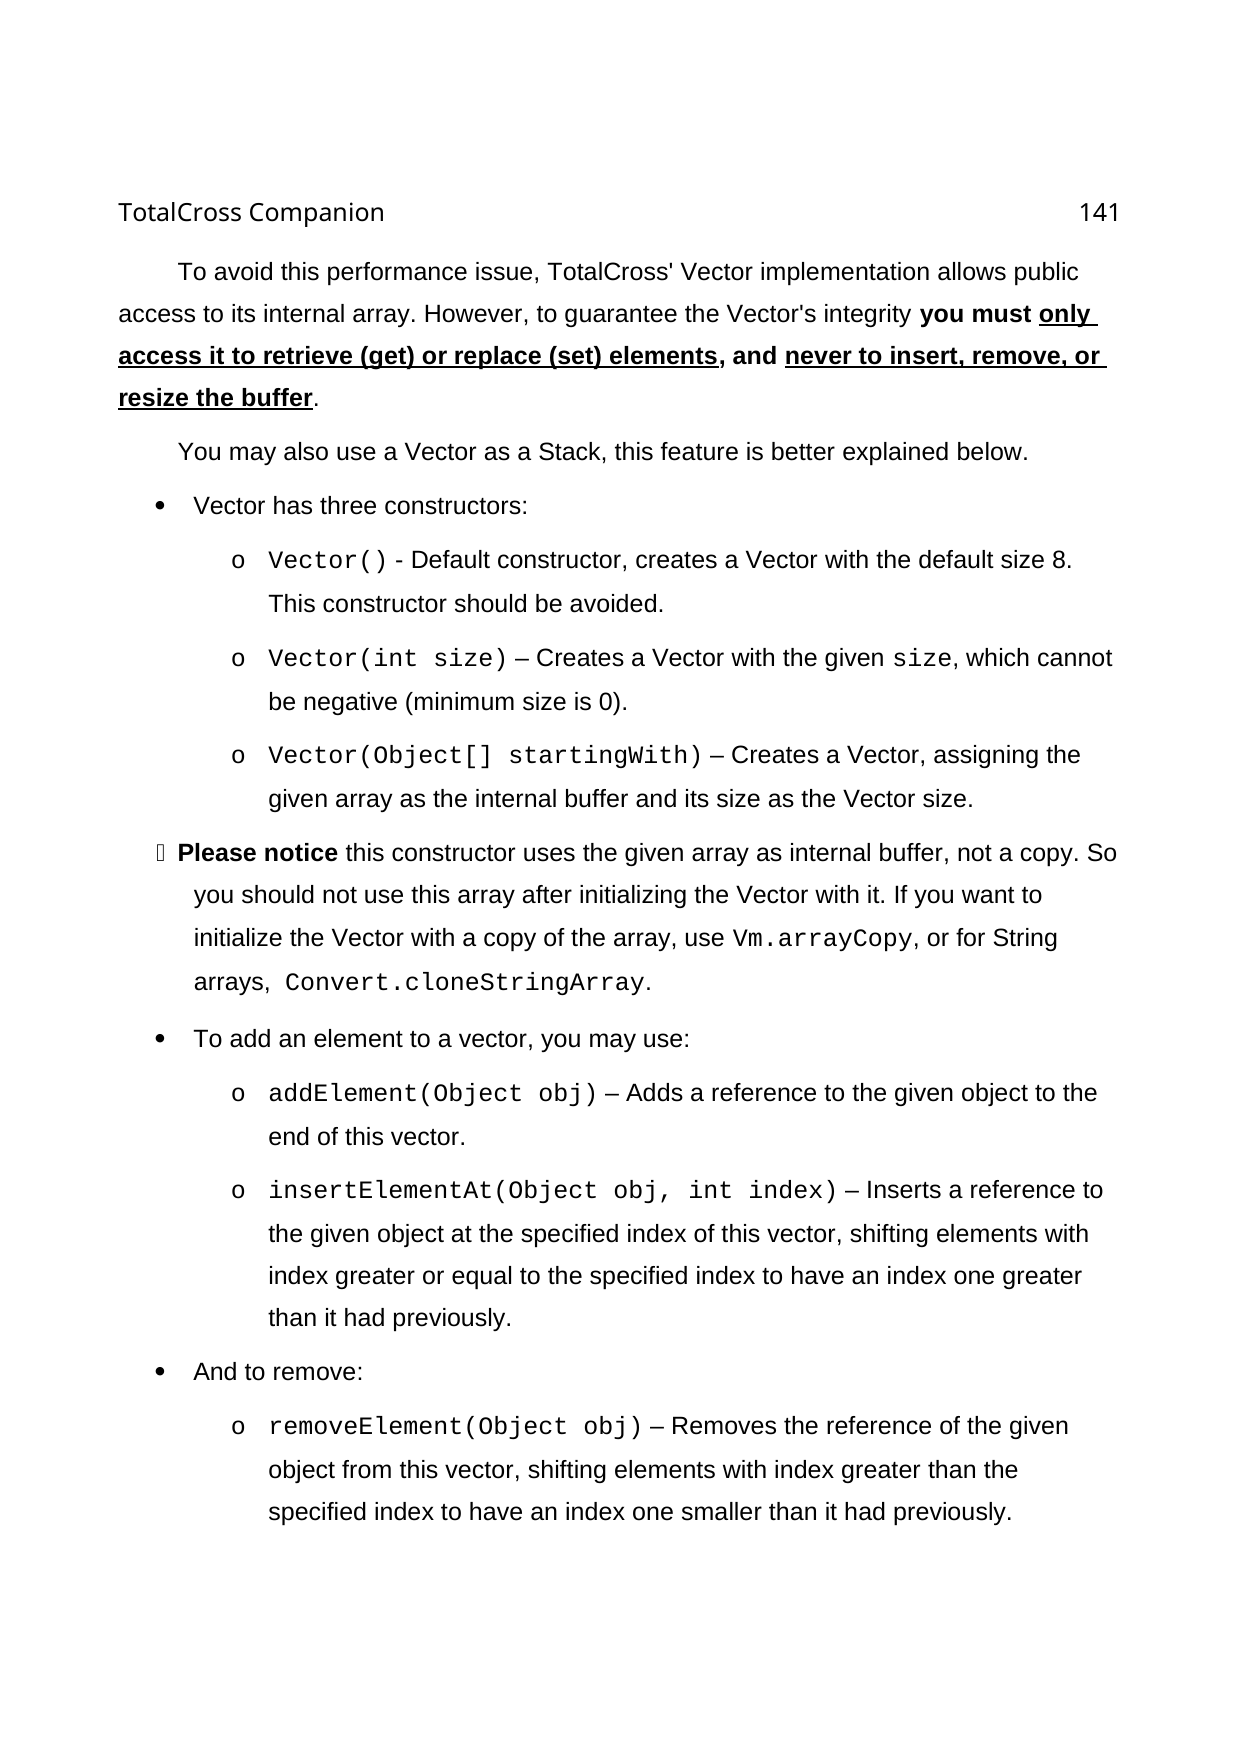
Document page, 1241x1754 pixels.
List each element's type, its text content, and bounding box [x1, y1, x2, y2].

list addElement(Object obj) – Adds a reference to the given object to the end of this vector. [231, 1078, 1122, 1151]
list insertElementAt(Object obj, int index) – Inserts a reference to the given object at the specified index of this vector, shifting elements with index greater or equal to the specified index to have an index one greater than it had previously. [231, 1176, 1122, 1332]
list Please notice this constructor uses the given array as internal buffer, not a copy. So you should not use this array after initializing the Vector with it. If you want to initialize the Vector with a copy of the array, use Vm.arrayCopy, or for String arrays, Convert.cloneStringArray. [156, 839, 1122, 998]
text To avoid this performance issue, TotalCross' Vector implementation allows public access to its internal array. However, to guarantee the Vector's integrity you must only access it to retrieve (get) or replace (set) elements, and never to insert, remove, or resize the buffer. [118, 258, 1122, 412]
list To add an element to a vector, you may use: [156, 1025, 1122, 1053]
list Vector() - Default constructor, creates a Vector with the default size 8. This constructor should be avoided. [231, 546, 1122, 618]
list And to remove: [156, 1358, 1122, 1386]
list removeElement(Object obj) – Removes the reference of the given object from this vector, shifting elements with index greater than the specified index to have an index one smaller than it had previously. [231, 1412, 1122, 1526]
list Vector(int size) – Creates a Vector with the given size, which cannot be negative (minimum size is 0). [231, 644, 1122, 716]
list Vector has three constructors: [156, 492, 1122, 520]
text You may also use a Vector as a Stack, this feature is better explained below. [118, 438, 1122, 466]
list Vector(Object[] startingWith) – Creates a Vector, assigning the given array as the internal buffer and its size as the Vector size. [231, 741, 1122, 813]
